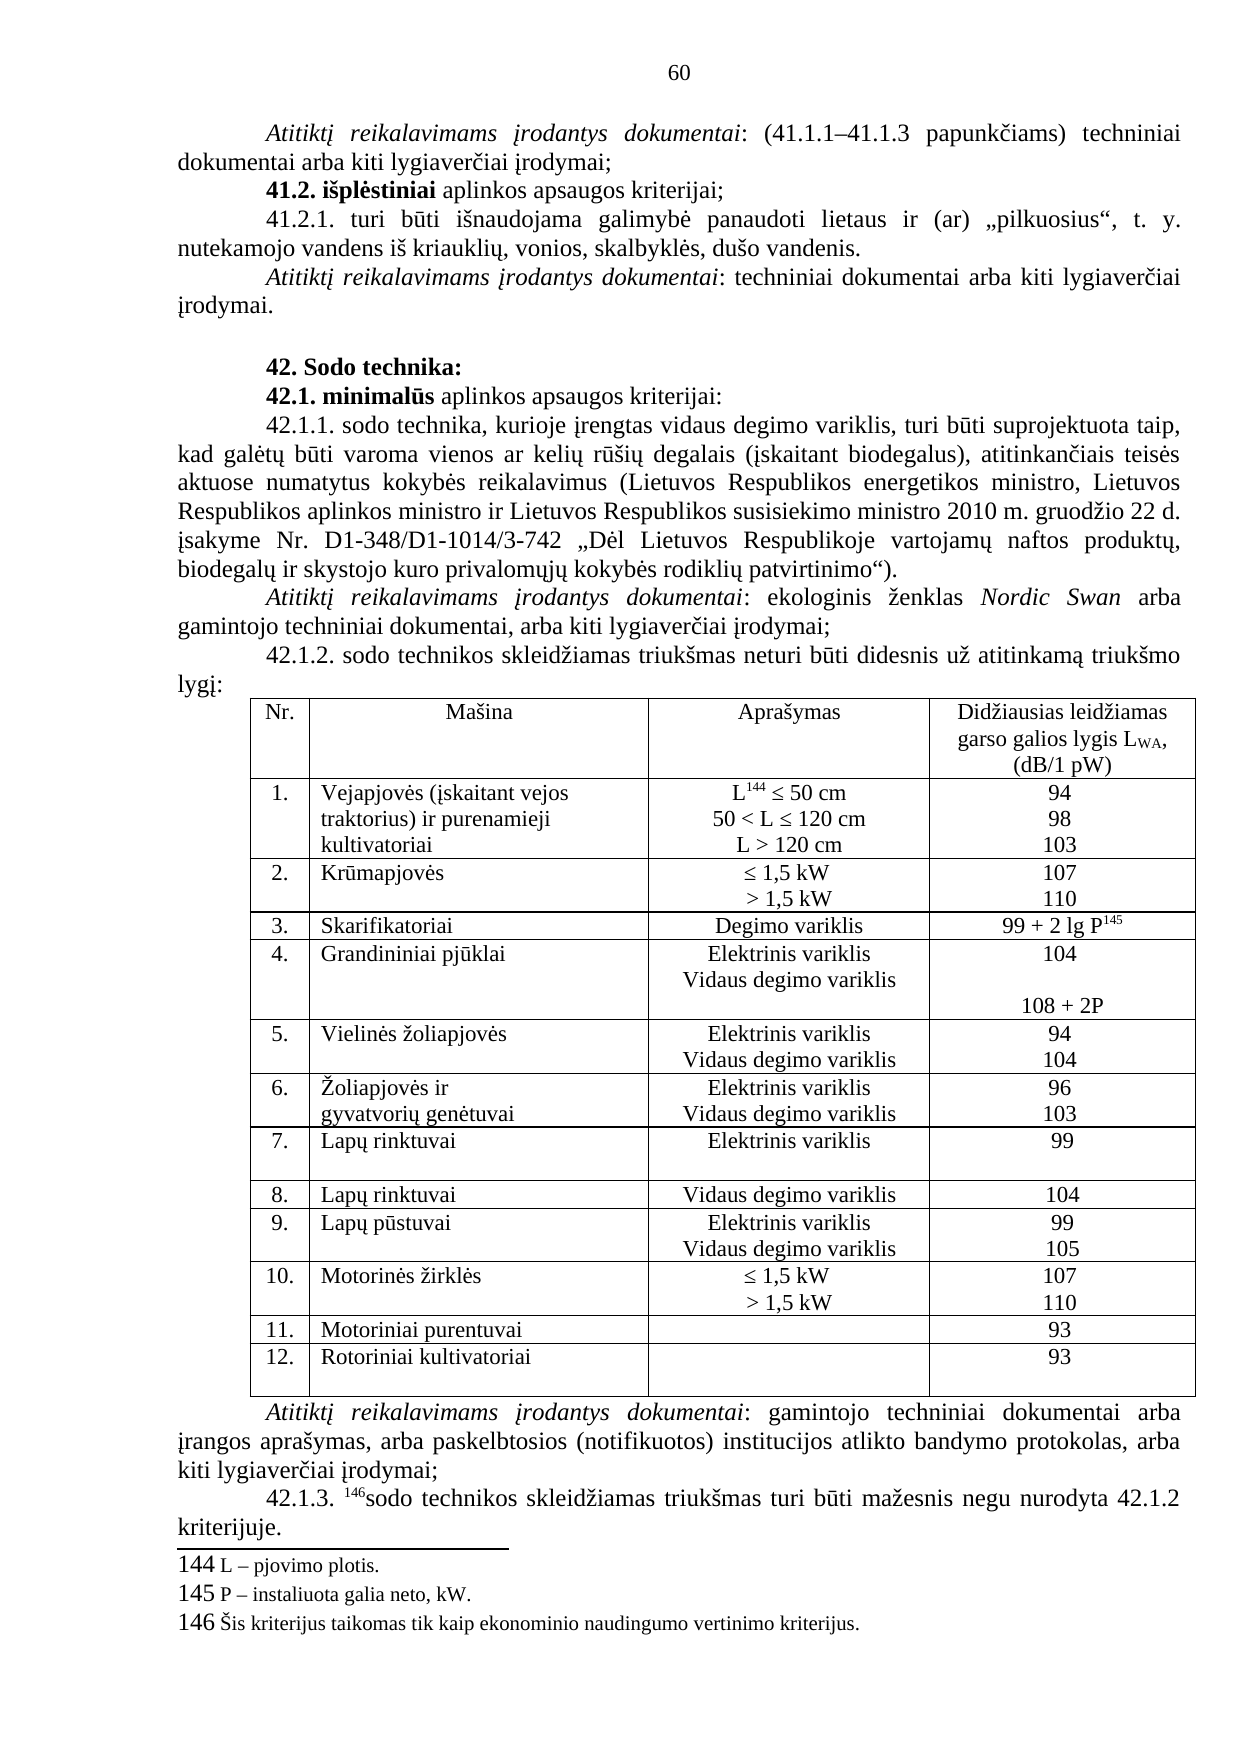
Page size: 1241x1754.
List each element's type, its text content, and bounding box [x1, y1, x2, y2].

table_cell ≤ 1,5 kW > 1,5 kW [649, 859, 929, 911]
table_cell 3. [251, 913, 309, 939]
table_cell 5. [251, 1020, 309, 1073]
table_cell Grandininiai pjūklai [310, 940, 648, 1019]
table_cell 94 104 [930, 1020, 1195, 1073]
text Šis kriterijus taikomas tik kaip ekonominio naudingumo vertinimo kriterijus. [177, 1607, 1181, 1636]
table_cell [649, 1316, 929, 1342]
table_cell 12. [251, 1344, 309, 1396]
table_header Didžiausias leidžiamas garso galios lygis LWA, (dB/1 pW) [930, 699, 1195, 777]
table_cell 99 + 2 lg P [930, 913, 1195, 939]
table_cell Rotoriniai kultivatoriai [310, 1344, 648, 1396]
table_cell Krūmapjovės [310, 859, 648, 911]
table_cell Vielinės žoliapjovės [310, 1020, 648, 1073]
table_cell 99 [930, 1128, 1195, 1180]
table_cell Lapų rinktuvai [310, 1128, 648, 1180]
text 42.1.1. sodo technika, kurioje įrengtas vidaus degimo variklis, turi būti suprojektuota taip, kad galėtų būti varoma vienos ar kelių rūšių degalais (įskaitant biodegalus), atitinkančiais teisės aktuose numatytus kokybės reikalavimus (Lietuvos Respublikos energetikos ministro, Lietuvos Respublikos aplinkos ministro ir Lietuvos Respublikos susisiekimo ministro 2010 m. gruodžio 22 d. įsakyme Nr. D1-348/D1-1014/3-742 „Dėl Lietuvos Respublikoje vartojamų naftos produktų, biodegalų ir skystojo kuro privalomųjų kokybės rodiklių patvirtinimo“). [177, 410, 1181, 582]
table_cell L ≤ 50 cm 50 < L ≤ 120 cm L > 120 cm [649, 779, 929, 858]
table_cell Skarifikatoriai [310, 913, 648, 939]
text Atitiktį reikalavimams įrodantys dokumentai: techniniai dokumentai arba kiti lygiaverčiai įrodymai. [177, 262, 1181, 319]
table_cell 96 103 [930, 1074, 1195, 1126]
table_cell Elektrinis variklis Vidaus degimo variklis [649, 940, 929, 1019]
table_cell 7. [251, 1128, 309, 1180]
text 42. Sodo technika: [177, 352, 1181, 381]
table_cell 107 110 [930, 859, 1195, 911]
table_cell Žoliapjovės ir gyvatvorių genėtuvai [310, 1074, 648, 1126]
text Atitiktį reikalavimams įrodantys dokumentai: (41.1.1–41.1.3 papunkčiams) techniniai dokumentai arba kiti lygiaverčiai įrodymai; [177, 118, 1181, 176]
table_cell 93 [930, 1344, 1195, 1396]
table_cell Vidaus degimo variklis [649, 1181, 929, 1207]
table_cell 11. [251, 1316, 309, 1342]
text Atitiktį reikalavimams įrodantys dokumentai: ekologinis ženklas Nordic Swan arba gamintojo techniniai dokumentai, arba kiti lygiaverčiai įrodymai; [177, 582, 1181, 640]
table_cell 93 [930, 1316, 1195, 1342]
table_cell 4. [251, 940, 309, 1019]
table_cell [649, 1344, 929, 1396]
table_cell 104 [930, 1181, 1195, 1207]
table_cell Motorinės žirklės [310, 1262, 648, 1315]
table_cell Motoriniai purentuvai [310, 1316, 648, 1342]
table_header Aprašymas [649, 699, 929, 777]
text 41.2. išplėstiniai aplinkos apsaugos kriterijai; [177, 176, 1181, 204]
table_cell 1. [251, 779, 309, 858]
table_cell 2. [251, 859, 309, 911]
table_cell Lapų pūstuvai [310, 1209, 648, 1261]
table_cell 104 108 + 2P [930, 940, 1195, 1019]
table_cell Lapų rinktuvai [310, 1181, 648, 1207]
table_header Mašina [310, 699, 648, 777]
table_cell 10. [251, 1262, 309, 1315]
table_cell 8. [251, 1181, 309, 1207]
text 42.1. minimalūs aplinkos apsaugos kriterijai: [177, 381, 1181, 410]
table_cell 9. [251, 1209, 309, 1261]
table_cell 94 98 103 [930, 779, 1195, 858]
text 42.1.2. sodo technikos skleidžiamas triukšmas neturi būti didesnis už atitinkamą triukšmo lygį: [177, 640, 1181, 697]
table_header Nr. [251, 699, 309, 777]
table_cell 6. [251, 1074, 309, 1126]
table_cell Elektrinis variklis Vidaus degimo variklis [649, 1074, 929, 1126]
table_cell Elektrinis variklis Vidaus degimo variklis [649, 1209, 929, 1261]
table_cell Vejapjovės (įskaitant vejos traktorius) ir purenamieji kultivatoriai [310, 779, 648, 858]
table_cell 107 110 [930, 1262, 1195, 1315]
table_cell 99 105 [930, 1209, 1195, 1261]
text Atitiktį reikalavimams įrodantys dokumentai: gamintojo techniniai dokumentai arba įrangos aprašymas, arba paskelbtosios (notifikuotos) institucijos atlikto bandymo protokolas, arba kiti lygiaverčiai įrodymai; [177, 1397, 1181, 1483]
text 42.1.3. sodo technikos skleidžiamas triukšmas turi būti mažesnis negu nurodyta 42.1.2 kriterijuje. [177, 1483, 1181, 1541]
table_cell Degimo variklis [649, 913, 929, 939]
table_cell Elektrinis variklis Vidaus degimo variklis [649, 1020, 929, 1073]
text 41.2.1. turi būti išnaudojama galimybė panaudoti lietaus ir (ar) „pilkuosius“, t. y. nutekamojo vandens iš kriauklių, vonios, skalbyklės, dušo vandenis. [177, 204, 1181, 262]
table_cell Elektrinis variklis [649, 1128, 929, 1180]
table_cell ≤ 1,5 kW > 1,5 kW [649, 1262, 929, 1315]
